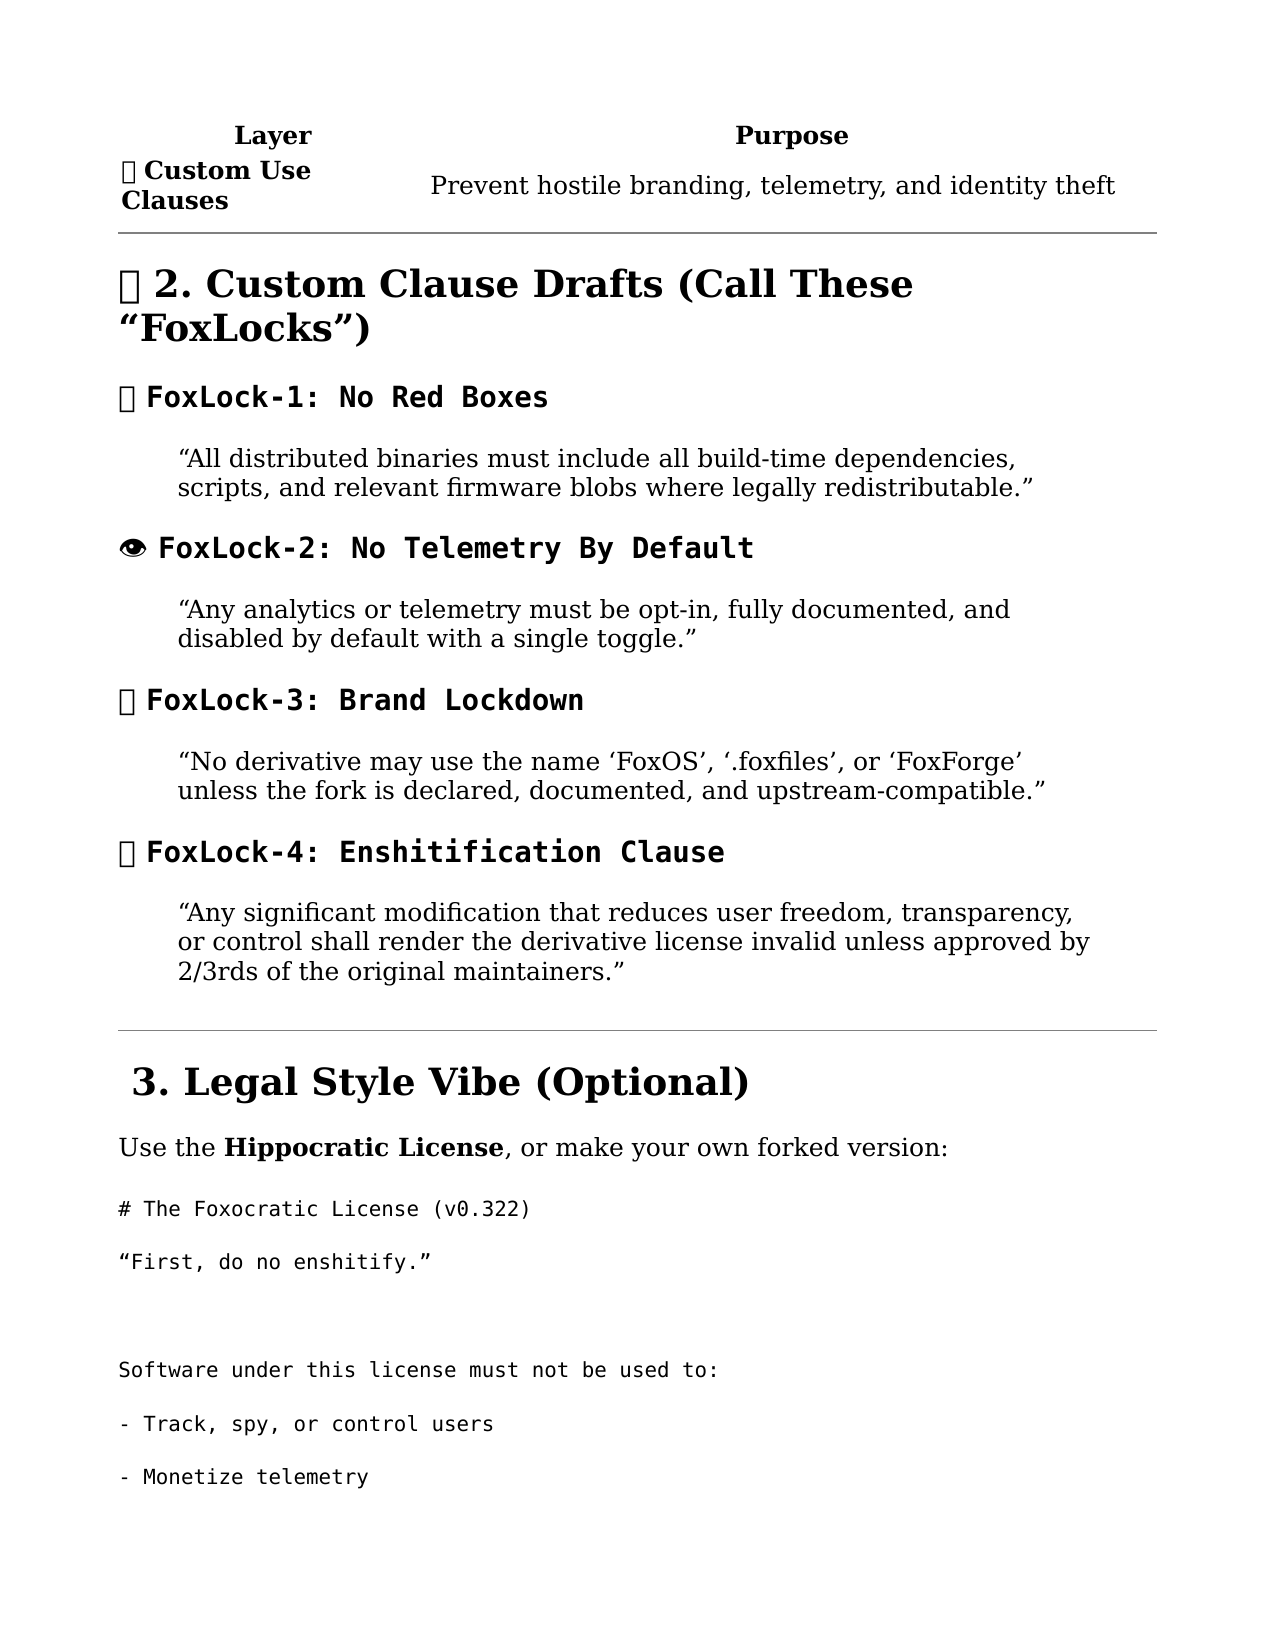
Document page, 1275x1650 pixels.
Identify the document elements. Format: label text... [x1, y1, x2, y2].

subtitle 👁 FoxLock-2: No Telemetry By Default [118, 532, 1157, 566]
subtitle 🔥 FoxLock-3: Brand Lockdown [118, 683, 1157, 717]
text - Track, spy, or control users [118, 1412, 1157, 1436]
subtitle 🧙 FoxLock-4: Enshitification Clause [118, 835, 1157, 869]
subtitle 🧪 2. Custom Clause Drafts (Call These “FoxLocks”) [118, 262, 1157, 351]
text “No derivative may use the name ‘FoxOS’, ‘.foxfiles’, or ‘FoxForge’ unless the fork is declared, documented, and upstream-compatible.” [177, 747, 1098, 805]
table_cell Prevent hostile branding, telemetry, and identity theft [427, 153, 1157, 218]
text - Monetize telemetry [118, 1465, 1157, 1490]
table_header Purpose [427, 118, 1157, 153]
subtitle 🦊 FoxLock-1: No Red Boxes [118, 380, 1157, 414]
text # The Foxocratic License (v0.322) [118, 1197, 1157, 1221]
text Use the Hippocratic License, or make your own forked version: [118, 1133, 1157, 1163]
text “Any significant modification that reduces user freedom, transparency, or control shall render the derivative license invalid unless approved by 2/3rds of the original maintainers.” [177, 898, 1098, 986]
table_header Layer [118, 118, 427, 153]
text “Any analytics or telemetry must be opt-in, fully documented, and disabled by default with a single toggle.” [177, 595, 1098, 654]
table_cell 🚫 Custom Use Clauses [118, 153, 427, 218]
text Software under this license must not be used to: [118, 1358, 1157, 1382]
text “All distributed binaries must include all build-time dependencies, scripts, and relevant firmware blobs where legally redistributable.” [177, 444, 1098, 502]
subtitle 🏛️ 3. Legal Style Vibe (Optional) [118, 1060, 1157, 1104]
text “First, do no enshitify.” [118, 1250, 1157, 1275]
